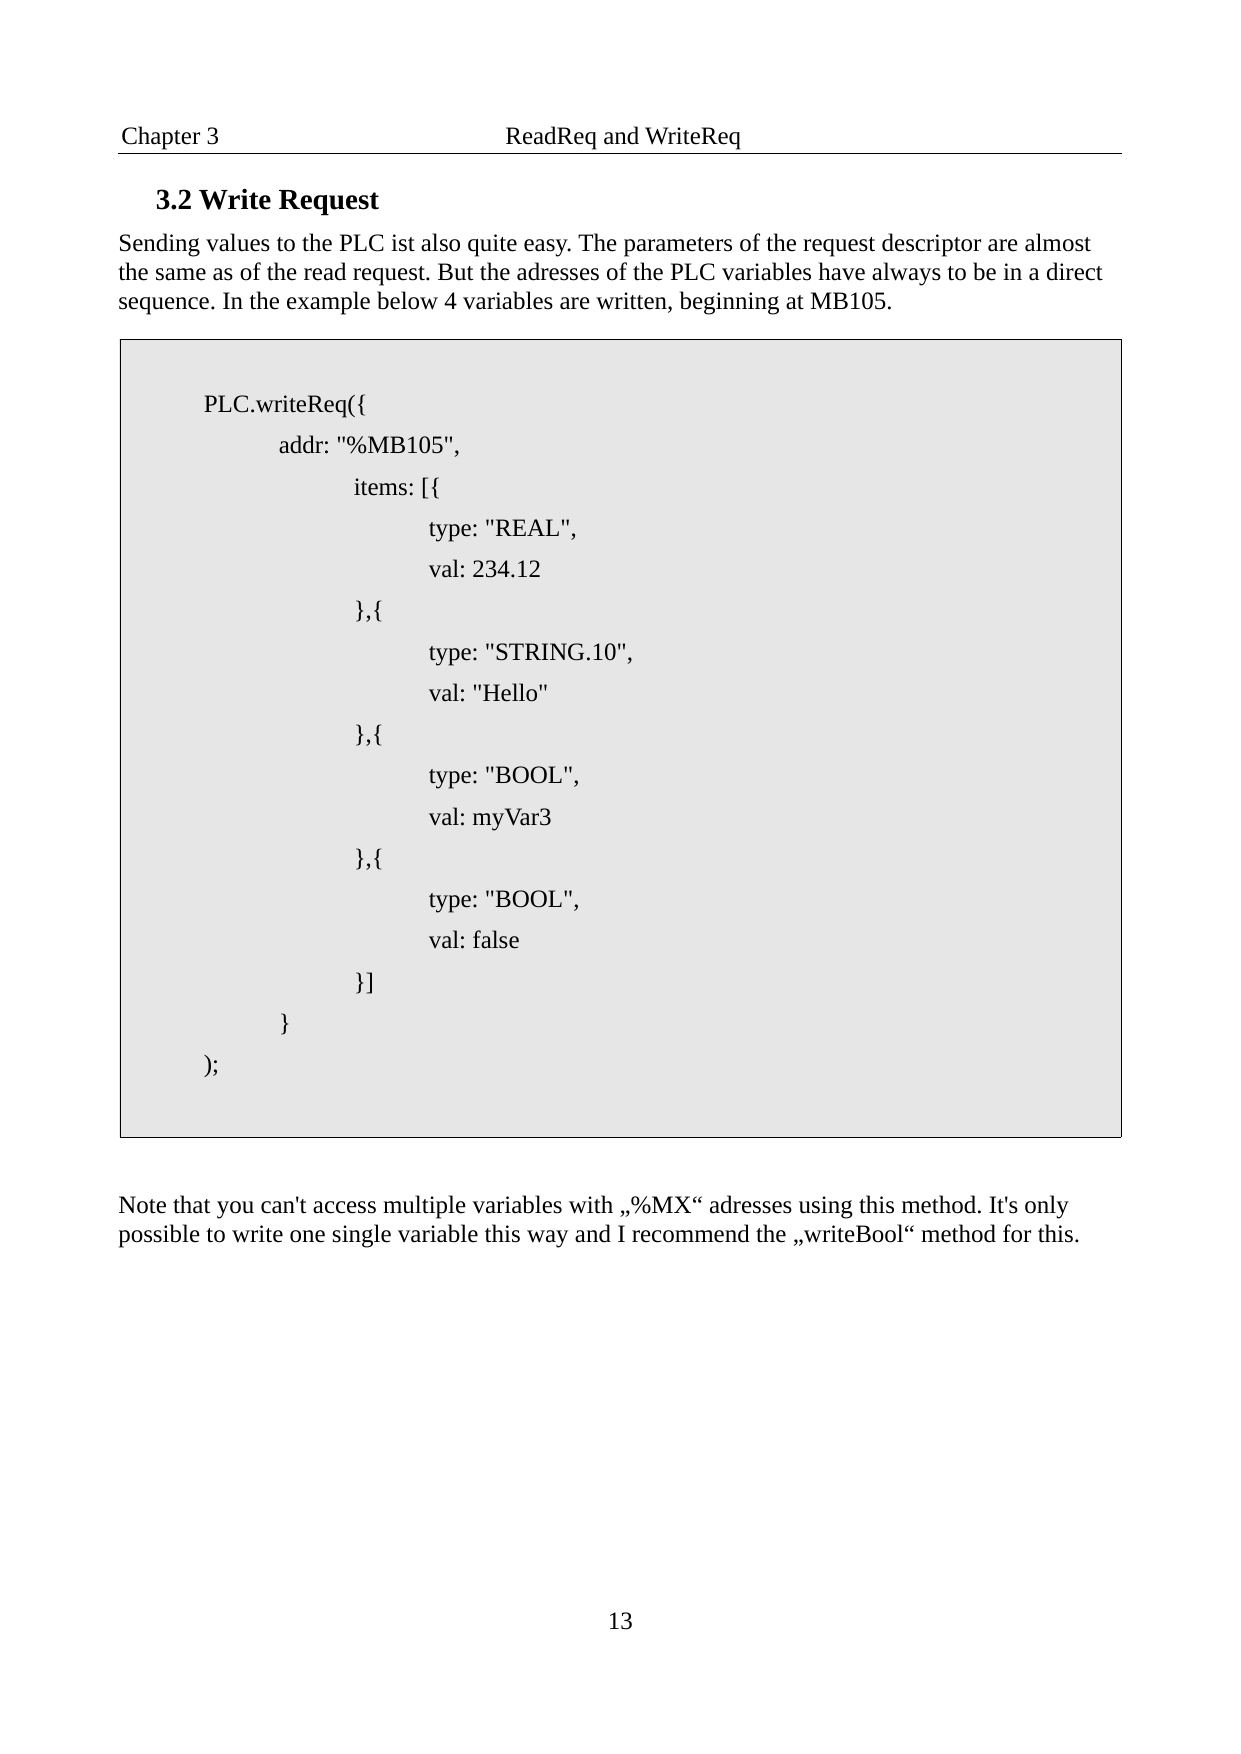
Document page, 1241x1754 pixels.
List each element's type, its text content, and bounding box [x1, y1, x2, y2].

text val: false [128, 925, 1112, 954]
text type: "BOOL", [128, 884, 1112, 913]
text type: "BOOL", [128, 760, 1112, 789]
text },{ [128, 595, 1112, 624]
text },{ [128, 719, 1112, 748]
text PLC.writeReq({ [128, 389, 1112, 418]
text Note that you can't access multiple variables with „%MX“ adresses using this method. It's only possible to write one single variable this way and I recommend the „writeBool“ method for this. [118, 1190, 1122, 1247]
text val: "Hello" [128, 678, 1112, 707]
text items: [{ [128, 472, 1112, 500]
text Sending values to the PLC ist also quite easy. The parameters of the request descriptor are almost the same as of the read request. But the adresses of the PLC variables have always to be in a direct sequence. In the example below 4 variables are written, beginning at MB105. [118, 228, 1122, 314]
text type: "STRING.10", [128, 637, 1112, 665]
text ); [128, 1049, 1112, 1078]
text type: "REAL", [128, 513, 1112, 542]
text }] [128, 967, 1112, 995]
text },{ [128, 843, 1112, 872]
text val: myVar3 [128, 802, 1112, 830]
text val: 234.12 [128, 554, 1112, 583]
text addr: "%MB105", [128, 430, 1112, 459]
text } [128, 1008, 1112, 1037]
subtitle 3.2 Write Request [156, 182, 1122, 216]
